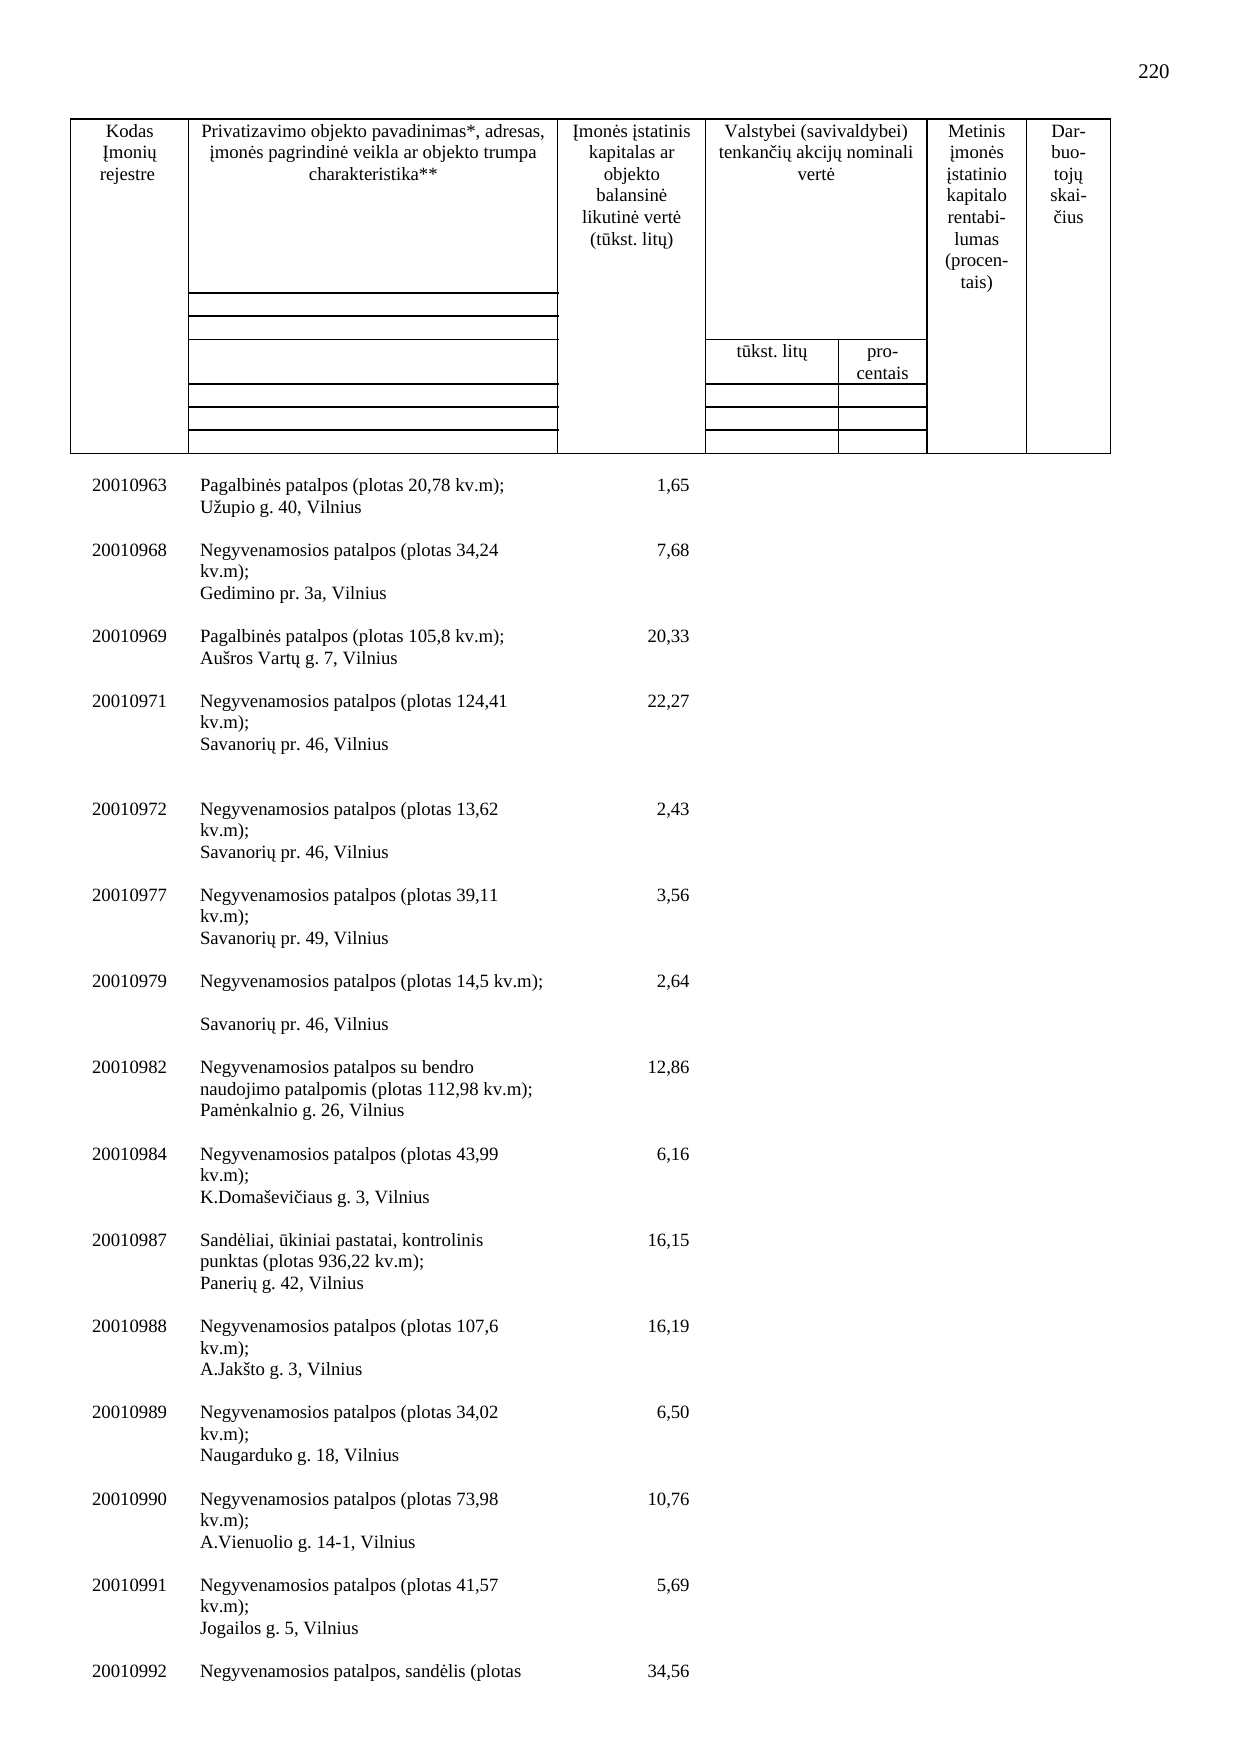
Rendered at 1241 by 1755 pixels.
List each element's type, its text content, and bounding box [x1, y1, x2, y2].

table_cell [558, 429, 705, 452]
table_cell 12,86 [558, 1056, 705, 1142]
table_cell [928, 406, 1026, 429]
table_header Kodas Įmonių rejestre [71, 120, 188, 292]
table_cell [558, 292, 705, 315]
table_cell 2,43 [558, 798, 705, 884]
table_cell 20010989 [70, 1401, 188, 1487]
table_cell [705, 1315, 838, 1401]
table_header Dar-buo-tojų skai-čius [1027, 120, 1110, 292]
table_cell [71, 292, 188, 315]
table_cell [1027, 406, 1110, 429]
table_cell [558, 315, 705, 338]
table_cell [838, 1143, 927, 1229]
table_cell [558, 454, 705, 474]
table_cell 6,16 [558, 1143, 705, 1229]
table_cell [927, 1229, 1026, 1315]
table_cell [1026, 625, 1110, 690]
table_cell [838, 1574, 927, 1660]
table_cell [705, 1401, 838, 1487]
table_cell [705, 884, 838, 970]
table_cell [705, 1056, 838, 1142]
table_cell 10,76 [558, 1488, 705, 1574]
table_cell [705, 539, 838, 625]
table_cell 16,15 [558, 1229, 705, 1315]
table_cell [189, 294, 557, 315]
table_cell 20010992 [70, 1660, 188, 1682]
table_cell [189, 454, 558, 474]
table_cell [838, 884, 927, 970]
table_cell Negyvenamosios patalpos (plotas 39,11 kv.m); Savanorių pr. 49, Vilnius [189, 884, 558, 970]
table_cell [705, 798, 838, 884]
table_cell [71, 339, 188, 383]
table_cell [558, 383, 705, 406]
table_cell Pagalbinės patalpos (plotas 105,8 kv.m); Aušros Vartų g. 7, Vilnius [189, 625, 558, 690]
table_cell [189, 385, 557, 406]
table_cell 7,68 [558, 539, 705, 625]
table_cell 20010979 [70, 970, 188, 1056]
table_cell [1026, 1143, 1110, 1229]
table_cell [706, 408, 838, 429]
table_cell 20010991 [70, 1574, 188, 1660]
table_cell [189, 317, 557, 338]
table_cell [70, 454, 188, 474]
table_cell [705, 1143, 838, 1229]
table_cell 20010968 [70, 539, 188, 625]
table_cell [928, 315, 1026, 338]
table_cell 5,69 [558, 1574, 705, 1660]
table_cell [838, 625, 927, 690]
table_cell [1026, 798, 1110, 884]
table_cell [189, 408, 557, 429]
table_cell [927, 1660, 1026, 1682]
table_cell 3,56 [558, 884, 705, 970]
table_cell [838, 474, 927, 539]
table_cell [838, 1488, 927, 1574]
table_cell [928, 383, 1026, 406]
table_cell [927, 625, 1026, 690]
table_header Privatizavimo objekto pavadinimas*, adresas, įmonės pagrindinė veikla ar objekto trumpa charakteristika** [189, 120, 557, 292]
table_cell 20010984 [70, 1143, 188, 1229]
table_cell [705, 970, 838, 1056]
table_cell [927, 1574, 1026, 1660]
table_cell Negyvenamosios patalpos (plotas 124,41 kv.m); Savanorių pr. 46, Vilnius [189, 690, 558, 797]
table_cell [705, 1229, 838, 1315]
table_cell [927, 1401, 1026, 1487]
table_cell Negyvenamosios patalpos (plotas 73,98 kv.m); A.Vienuolio g. 14-1, Vilnius [189, 1488, 558, 1574]
table_cell [1027, 315, 1110, 338]
table_cell [928, 292, 1026, 315]
table_cell tūkst. litų [706, 340, 838, 383]
table_cell [558, 339, 705, 383]
table_cell Sandėliai, ūkiniai pastatai, kontrolinis punktas (plotas 936,22 kv.m); Panerių g. 42, Vilnius [189, 1229, 558, 1315]
table_cell [838, 798, 927, 884]
table_cell 2,64 [558, 970, 705, 1056]
table_cell [927, 474, 1026, 539]
table_cell 20010971 [70, 690, 188, 797]
table_cell [838, 1401, 927, 1487]
table_cell Negyvenamosios patalpos (plotas 13,62 kv.m); Savanorių pr. 46, Vilnius [189, 798, 558, 884]
table_cell [927, 1488, 1026, 1574]
table_header Valstybei (savivaldybei) tenkančių akcijų nominali vertė [706, 120, 926, 292]
table_cell 22,27 [558, 690, 705, 797]
table_cell [1026, 1229, 1110, 1315]
table_cell [705, 1660, 838, 1682]
table_cell [838, 1660, 927, 1682]
table_cell [1026, 474, 1110, 539]
table_cell Negyvenamosios patalpos (plotas 34,24 kv.m); Gedimino pr. 3a, Vilnius [189, 539, 558, 625]
table_cell [705, 454, 838, 474]
table_cell Negyvenamosios patalpos (plotas 34,02 kv.m); Naugarduko g. 18, Vilnius [189, 1401, 558, 1487]
table_cell [927, 1143, 1026, 1229]
table_cell [189, 340, 557, 383]
table_cell [927, 690, 1026, 797]
table_cell [705, 1574, 838, 1660]
table_cell [927, 454, 1026, 474]
table_cell [928, 339, 1026, 383]
table_cell [71, 315, 188, 338]
table_cell [839, 431, 926, 452]
table_cell [1026, 970, 1110, 1056]
table_cell [1026, 1574, 1110, 1660]
table_cell [705, 690, 838, 797]
table_cell Pagalbinės patalpos (plotas 20,78 kv.m); Užupio g. 40, Vilnius [189, 474, 558, 539]
table_cell [1027, 383, 1110, 406]
table_cell [1026, 1660, 1110, 1682]
table_cell [927, 1315, 1026, 1401]
table_cell [1026, 1315, 1110, 1401]
table_cell [838, 1315, 927, 1401]
table_cell [1026, 1056, 1110, 1142]
table_cell [1026, 454, 1110, 474]
table_cell 34,56 [558, 1660, 705, 1682]
table_cell [706, 431, 838, 452]
table_cell [1026, 1488, 1110, 1574]
table_cell [839, 385, 926, 406]
table_cell Negyvenamosios patalpos (plotas 107,6 kv.m); A.Jakšto g. 3, Vilnius [189, 1315, 558, 1401]
table_cell [1027, 339, 1110, 383]
table_cell [927, 539, 1026, 625]
table_cell [71, 406, 188, 429]
table_cell [838, 1229, 927, 1315]
table_cell 20010987 [70, 1229, 188, 1315]
table_cell 20,33 [558, 625, 705, 690]
table_cell [1026, 690, 1110, 797]
table_cell [71, 429, 188, 452]
table_cell 20010963 [70, 474, 188, 539]
table_cell [705, 1488, 838, 1574]
table_cell Negyvenamosios patalpos, sandėlis (plotas [189, 1660, 558, 1682]
table_cell [838, 970, 927, 1056]
table_cell [928, 429, 1026, 452]
table_cell 20010977 [70, 884, 188, 970]
table_cell [838, 454, 927, 474]
table_cell [1026, 539, 1110, 625]
table_cell [927, 798, 1026, 884]
table_cell [71, 383, 188, 406]
table_cell [927, 970, 1026, 1056]
table_cell [705, 474, 838, 539]
table_cell 6,50 [558, 1401, 705, 1487]
table_cell 16,19 [558, 1315, 705, 1401]
table_cell [1027, 292, 1110, 315]
table_cell [927, 884, 1026, 970]
table_cell [705, 625, 838, 690]
table_cell 20010990 [70, 1488, 188, 1574]
table_cell [706, 385, 838, 406]
table_cell [838, 1056, 927, 1142]
table_cell Negyvenamosios patalpos (plotas 14,5 kv.m); Savanorių pr. 46, Vilnius [189, 970, 558, 1056]
table_cell 20010969 [70, 625, 188, 690]
table_cell [706, 292, 926, 315]
table_cell Negyvenamosios patalpos su bendro naudojimo patalpomis (plotas 112,98 kv.m); Pamėnkalnio g. 26, Vilnius [189, 1056, 558, 1142]
table_cell [1026, 884, 1110, 970]
table_cell [838, 690, 927, 797]
table_cell [706, 315, 926, 338]
table_cell [189, 431, 557, 452]
table_cell pro-centais [839, 340, 926, 383]
table_cell [838, 539, 927, 625]
table_cell 1,65 [558, 474, 705, 539]
table_cell 20010982 [70, 1056, 188, 1142]
table_cell [1027, 429, 1110, 452]
table_cell 20010972 [70, 798, 188, 884]
table_cell Negyvenamosios patalpos (plotas 43,99 kv.m); K.Domaševičiaus g. 3, Vilnius [189, 1143, 558, 1229]
table_cell [1026, 1401, 1110, 1487]
table_cell [927, 1056, 1026, 1142]
table_cell Negyvenamosios patalpos (plotas 41,57 kv.m); Jogailos g. 5, Vilnius [189, 1574, 558, 1660]
table_cell [558, 406, 705, 429]
table_cell 20010988 [70, 1315, 188, 1401]
table_header Įmonės įstatinis kapitalas ar objekto balansinė likutinė vertė (tūkst. litų) [558, 120, 705, 292]
table_header Metinis įmonės įstatinio kapitalo rentabi-lumas (procen-tais) [928, 120, 1026, 292]
table_cell [839, 408, 926, 429]
